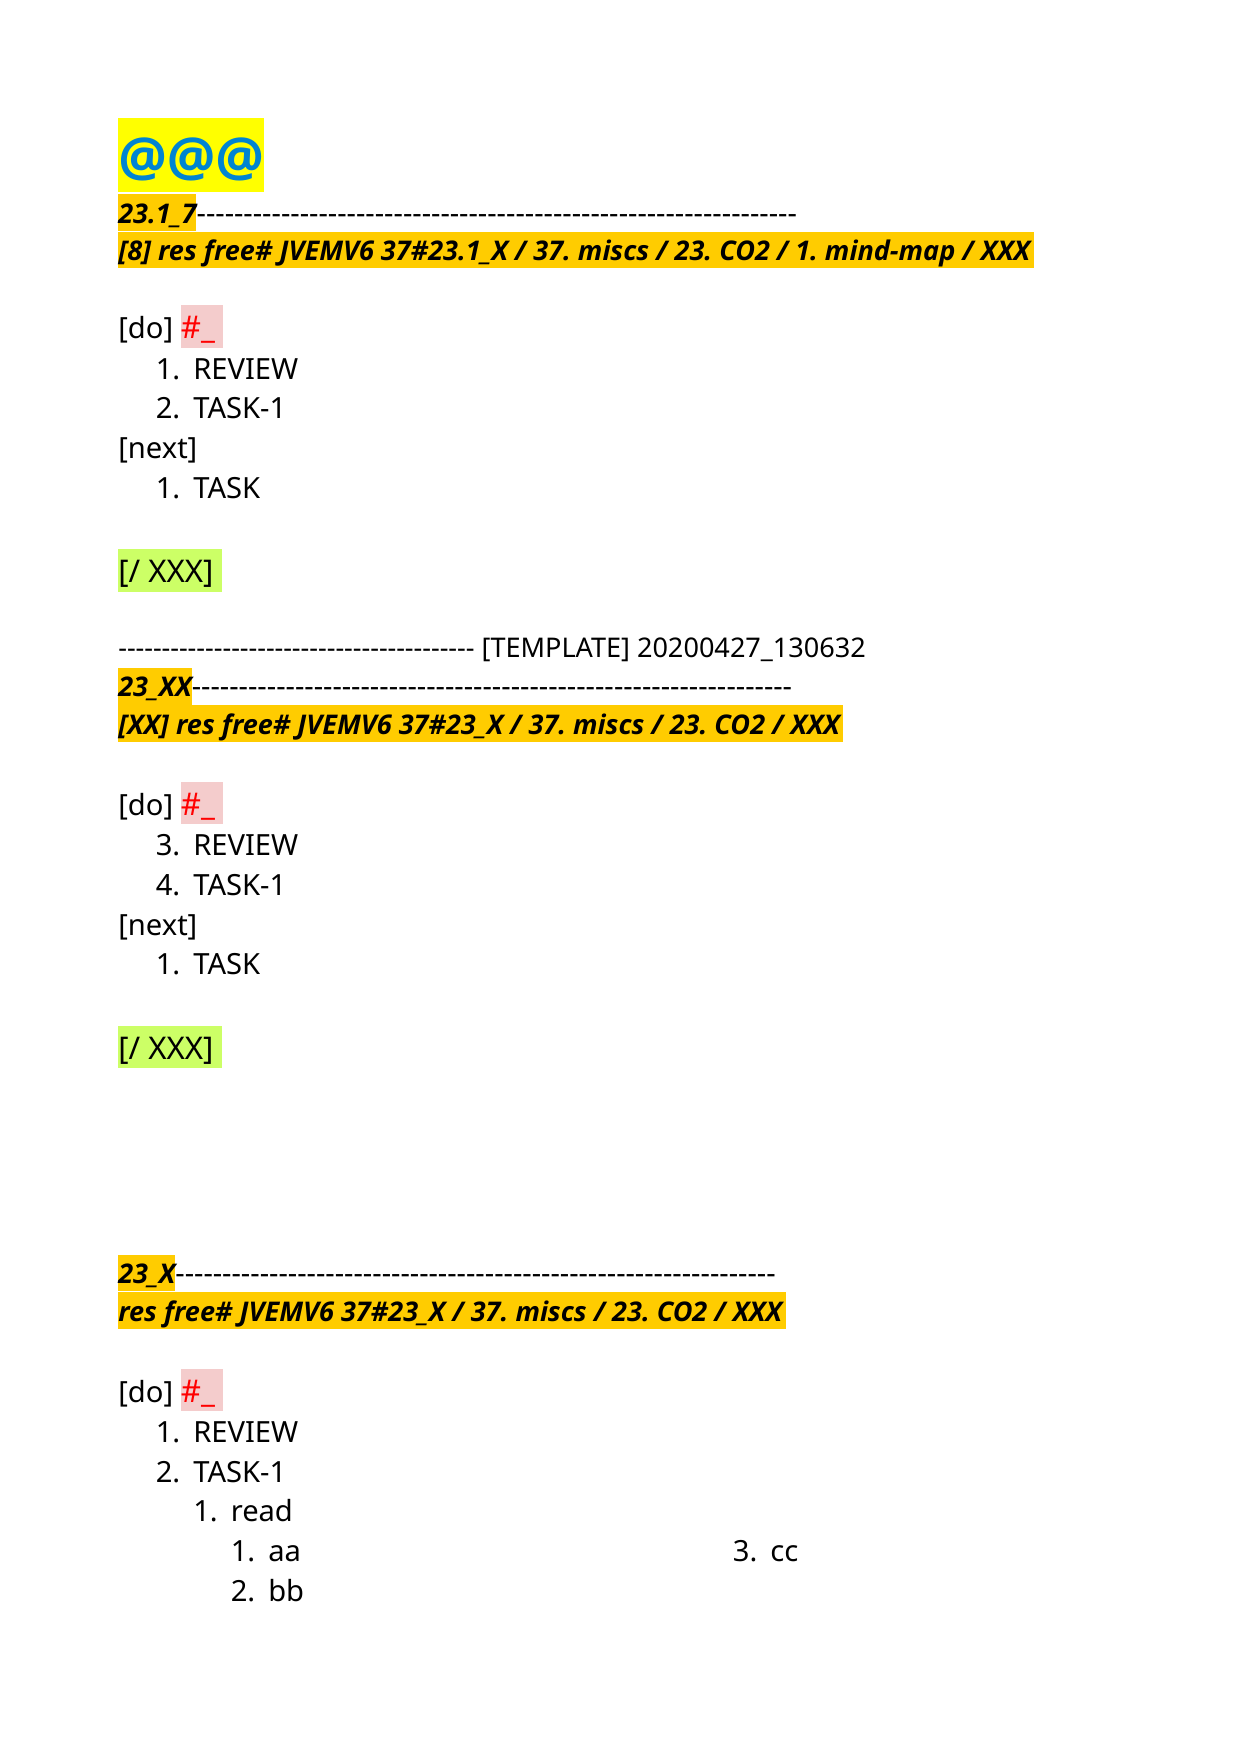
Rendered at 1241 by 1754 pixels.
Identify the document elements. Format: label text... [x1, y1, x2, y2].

text [do] #_ [118, 1369, 1122, 1411]
list aa [231, 1530, 620, 1570]
text 23.1_7---------------------------------------------------------------- [118, 192, 1122, 232]
text @@@ [118, 118, 1122, 192]
list TASK [156, 467, 1122, 507]
text 23_XX---------------------------------------------------------------- [118, 666, 1122, 705]
text [XX] res free# JVEMV6 37#23_X / 37. miscs / 23. CO2 / XXX [118, 705, 1122, 742]
list TASK-1 [156, 1451, 1122, 1491]
list read [193, 1491, 1122, 1530]
list TASK [156, 943, 1122, 983]
list TASK-1 [156, 864, 1122, 904]
text [do] #_ [118, 305, 1122, 348]
list REVIEW [156, 348, 1122, 388]
list TASK-1 [156, 388, 1122, 427]
text [next] [118, 904, 1122, 943]
list bb [231, 1570, 620, 1610]
text ----------------------------------------- [TEMPLATE] 20200427_130632 [118, 629, 1122, 666]
text [next] [118, 427, 1122, 467]
list REVIEW [156, 824, 1122, 864]
text [/ XXX] [118, 983, 1122, 1068]
list cc [733, 1530, 1122, 1570]
list REVIEW [156, 1411, 1122, 1451]
text [/ XXX] [118, 507, 1122, 592]
text 23_X---------------------------------------------------------------- [118, 1252, 1122, 1292]
text [8] res free# JVEMV6 37#23.1_X / 37. miscs / 23. CO2 / 1. mind-map / XXX [118, 232, 1122, 268]
text [do] #_ [118, 782, 1122, 824]
text res free# JVEMV6 37#23_X / 37. miscs / 23. CO2 / XXX [118, 1292, 1122, 1329]
